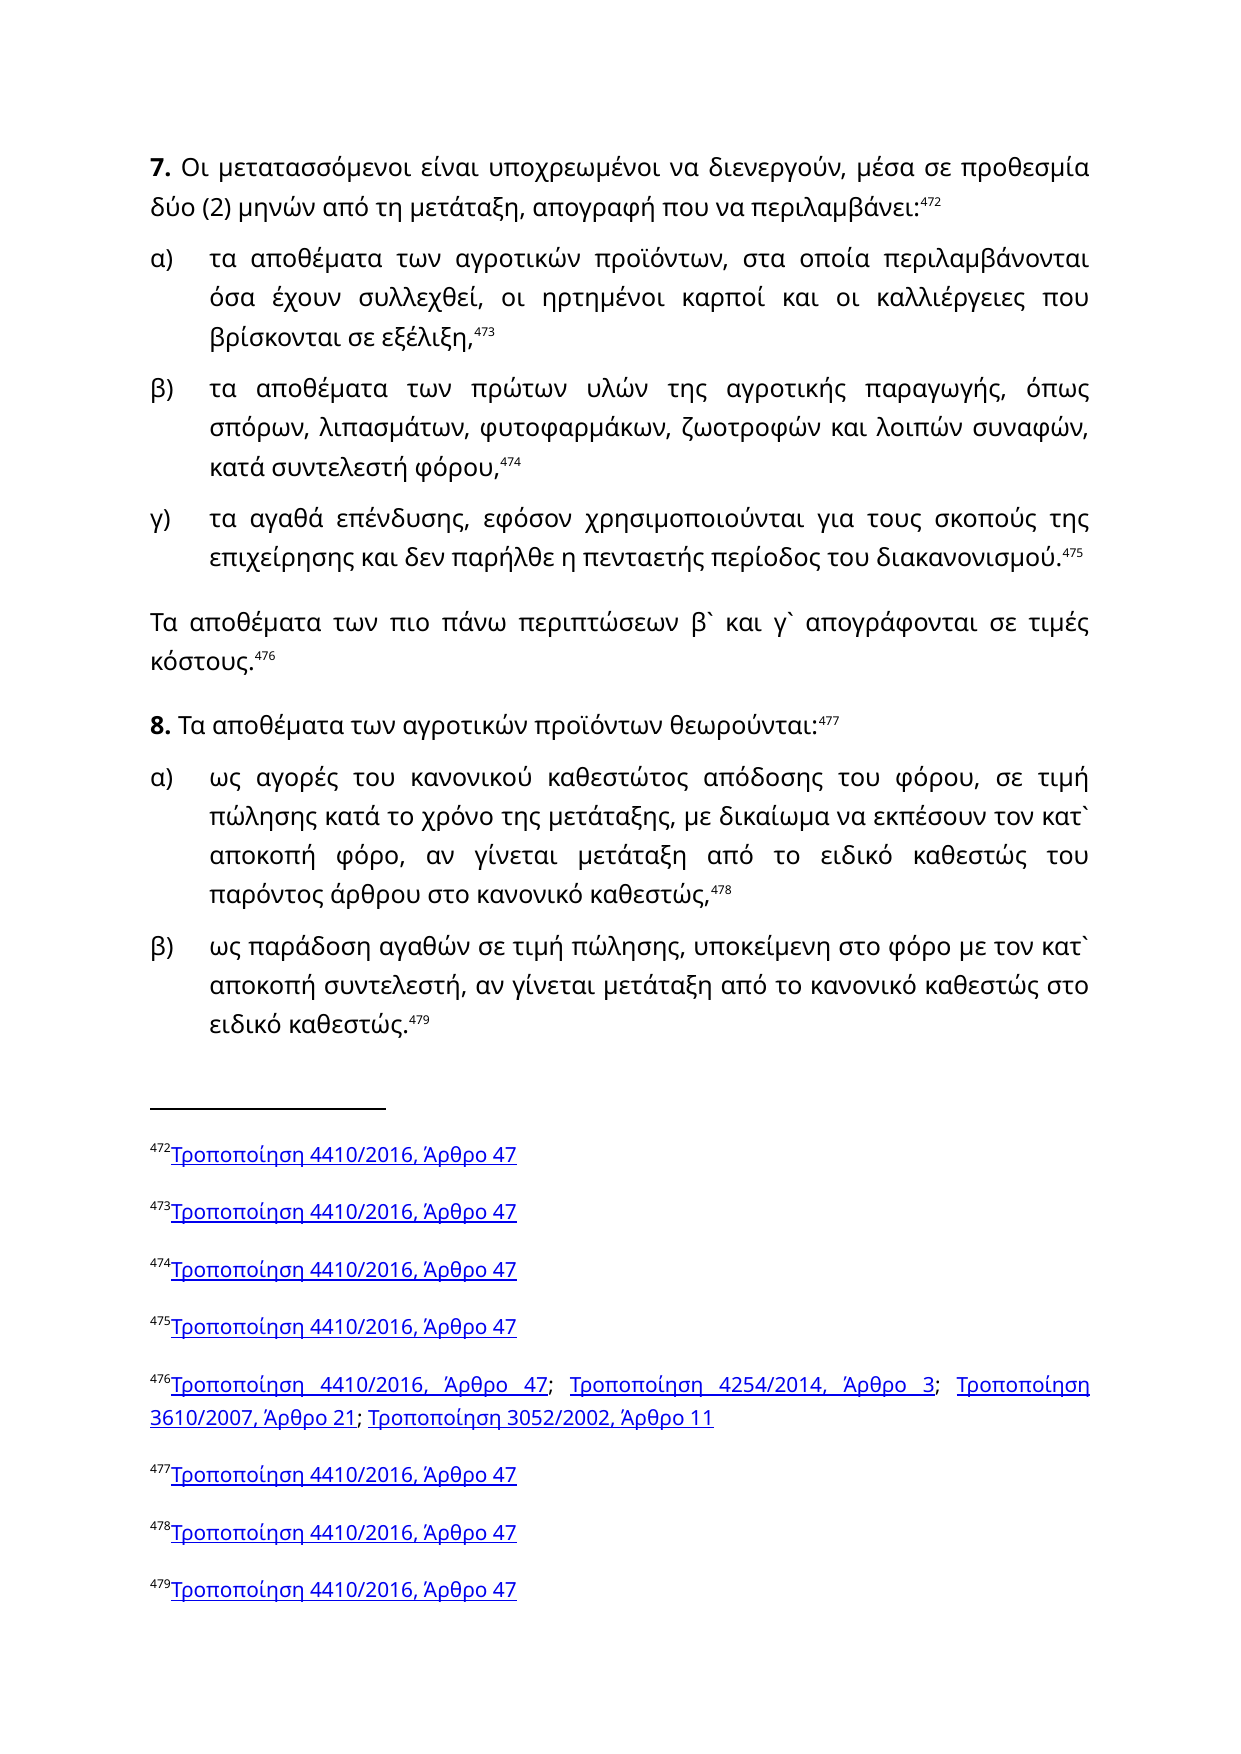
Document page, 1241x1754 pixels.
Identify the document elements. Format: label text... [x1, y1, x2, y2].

text Τροποποίηση 4410/2016, Άρθρο 47 [150, 1576, 1090, 1604]
text Τροποποίηση 4410/2016, Άρθρο 47 [150, 1140, 1090, 1168]
text Τροποποίηση 4410/2016, Άρθρο 47; Τροποποίηση 4254/2014, Άρθρο 3; Τροποποίηση 3610/2007, Άρθρο 21; Τροποποίηση 3052/2002, Άρθρο 11 [150, 1370, 1090, 1431]
list β) τα αποθέματα των πρώτων υλών της αγροτικής παραγωγής, όπως σπόρων, λιπασμάτων, φυτοφαρμάκων, ζωοτροφών και λοιπών συναφών, κατά συντελεστή φόρου, [150, 371, 1090, 483]
list γ) τα αγαθά επένδυσης, εφόσον χρησιμοποιούνται για τους σκοπούς της επιχείρησης και δεν παρήλθε η πενταετής περίοδος του διακανονισμού. [150, 501, 1090, 574]
text Τροποποίηση 4410/2016, Άρθρο 47 [150, 1460, 1090, 1489]
text Τροποποίηση 4410/2016, Άρθρο 47 [150, 1197, 1090, 1226]
list β) ως παράδοση αγαθών σε τιμή πώλησης, υποκείμενη στο φόρο με τον κατ` αποκοπή συντελεστή, αν γίνεται μετάταξη από το κανονικό καθεστώς στο ειδικό καθεστώς. [150, 928, 1090, 1041]
list α) τα αποθέματα των αγροτικών προϊόντων, στα οποία περιλαμβάνονται όσα έχουν συλλεχθεί, οι ηρτημένοι καρποί και οι καλλιέργειες που βρίσκονται σε εξέλιξη, [150, 241, 1090, 353]
text Τροποποίηση 4410/2016, Άρθρο 47 [150, 1255, 1090, 1283]
text Τα αποθέματα των πιο πάνω περιπτώσεων β` και γ` απογράφονται σε τιμές κόστους. [150, 604, 1090, 677]
text 8. Τα αποθέματα των αγροτικών προϊόντων θεωρούνται: [150, 707, 1090, 742]
list α) ως αγορές του κανονικού καθεστώτος απόδοσης του φόρου, σε τιμή πώλησης κατά το χρόνο της μετάταξης, με δικαίωμα να εκπέσουν τον κατ` αποκοπή φόρο, αν γίνεται μετάταξη από το ειδικό καθεστώς του παρόντος άρθρου στο κανονικό καθεστώς, [150, 759, 1090, 911]
text Τροποποίηση 4410/2016, Άρθρο 47 [150, 1518, 1090, 1546]
text Τροποποίηση 4410/2016, Άρθρο 47 [150, 1312, 1090, 1341]
text 7. Οι μετατασσόμενοι είναι υποχρεωμένοι να διενεργούν, μέσα σε προθεσμία δύο (2) μηνών από τη μετάταξη, απογραφή που να περιλαμβάνει: [150, 150, 1090, 223]
